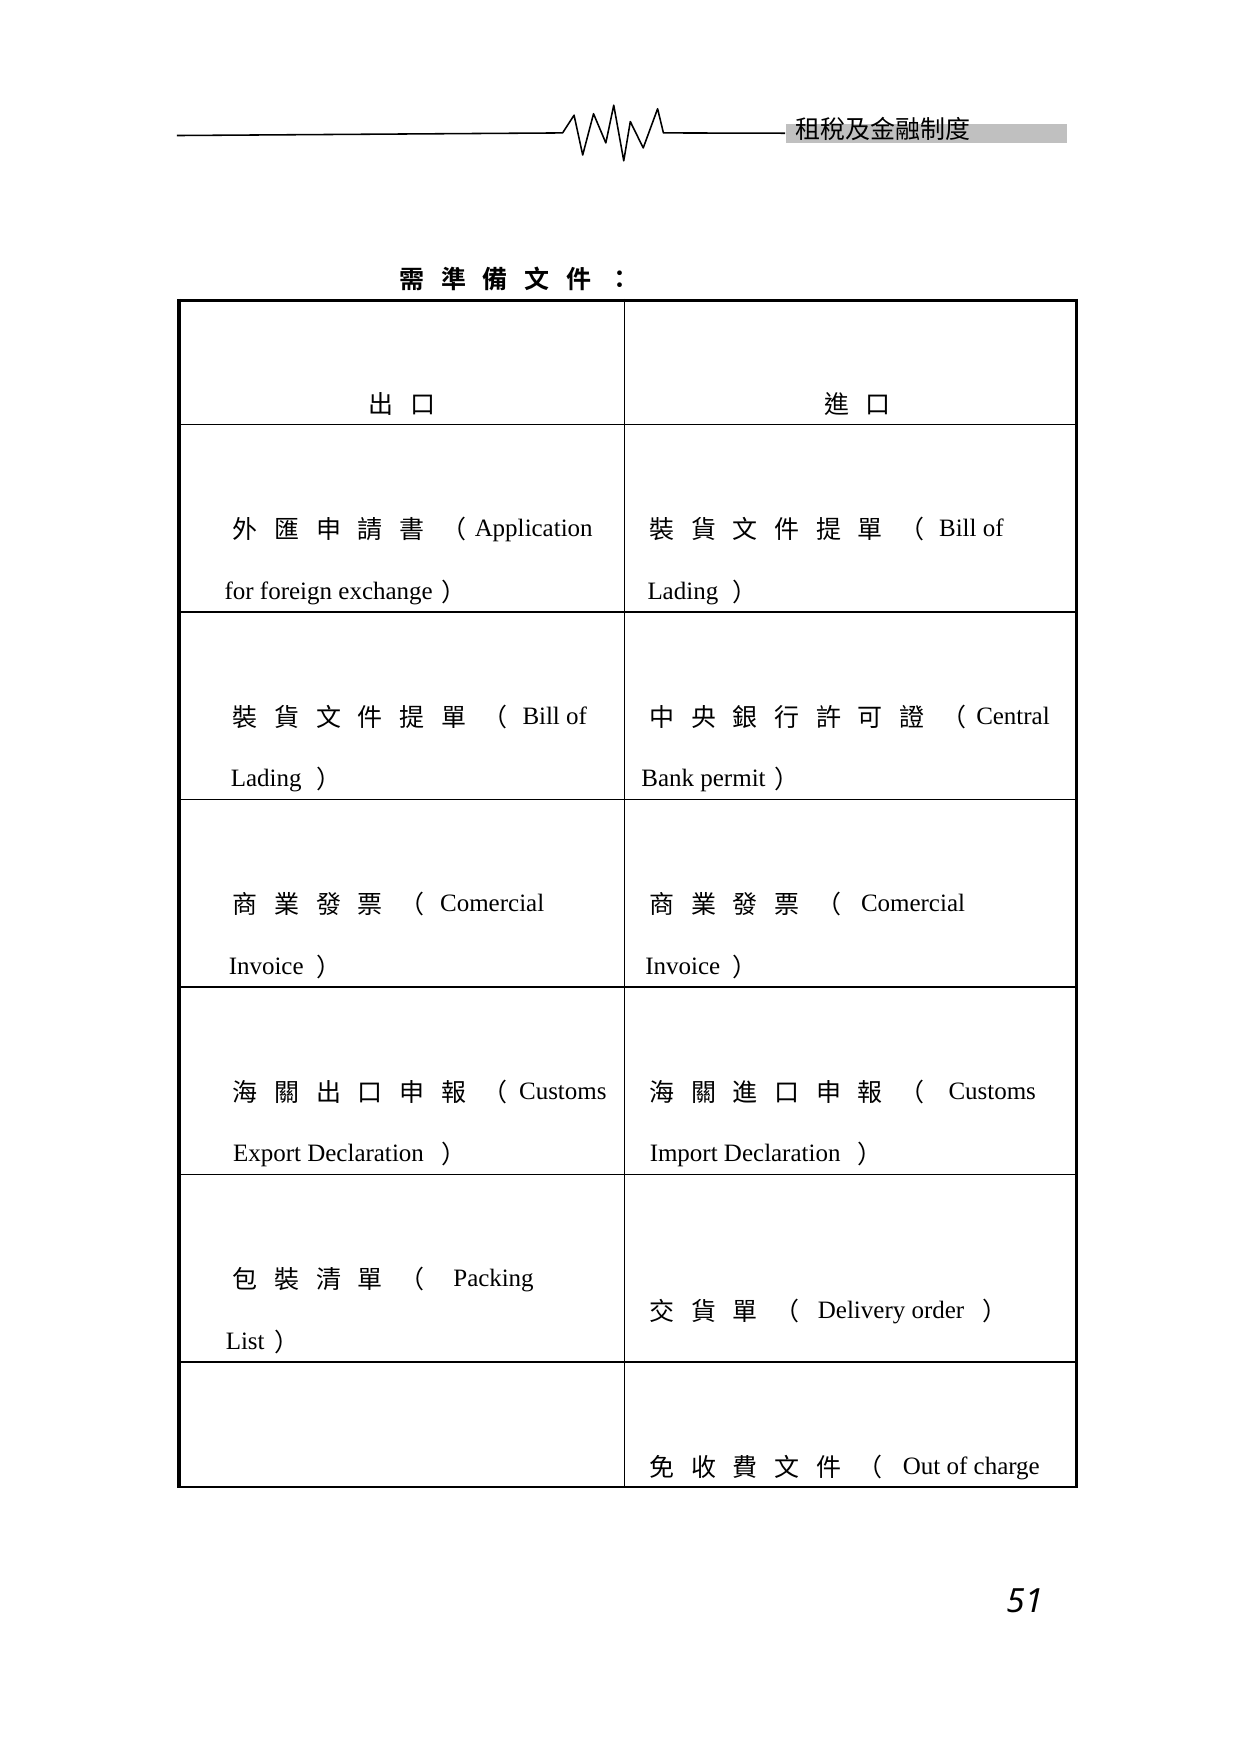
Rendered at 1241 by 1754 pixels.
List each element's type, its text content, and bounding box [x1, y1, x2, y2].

table_cell 外匯申請書（Application for foreign exchange） [181, 425, 624, 611]
table_cell 中央銀行許可證（Central Bank permit） [625, 613, 1075, 799]
table_cell 海關出口申報（Customs Export Declaration） [181, 988, 624, 1174]
table_cell 商業發票（Comercial Invoice） [625, 800, 1075, 986]
table_cell 包裝清單（Packing List） [181, 1175, 624, 1361]
table_cell 裝貨文件提單（Bill of Lading） [625, 425, 1075, 611]
table_cell 免收費文件（Out of charge [625, 1363, 1075, 1486]
table_cell 裝貨文件提單（Bill of Lading） [181, 613, 624, 799]
table_cell 海關進口申報（Customs Import Declaration） [625, 988, 1075, 1174]
text 需準備文件： [281, 236, 1058, 299]
table_header 進口 [625, 302, 1075, 424]
table_cell 交貨單（Delivery order） [625, 1175, 1075, 1361]
table_cell 商業發票（Comercial Invoice） [181, 800, 624, 986]
table_header 出口 [181, 302, 624, 424]
table_cell [181, 1363, 624, 1486]
